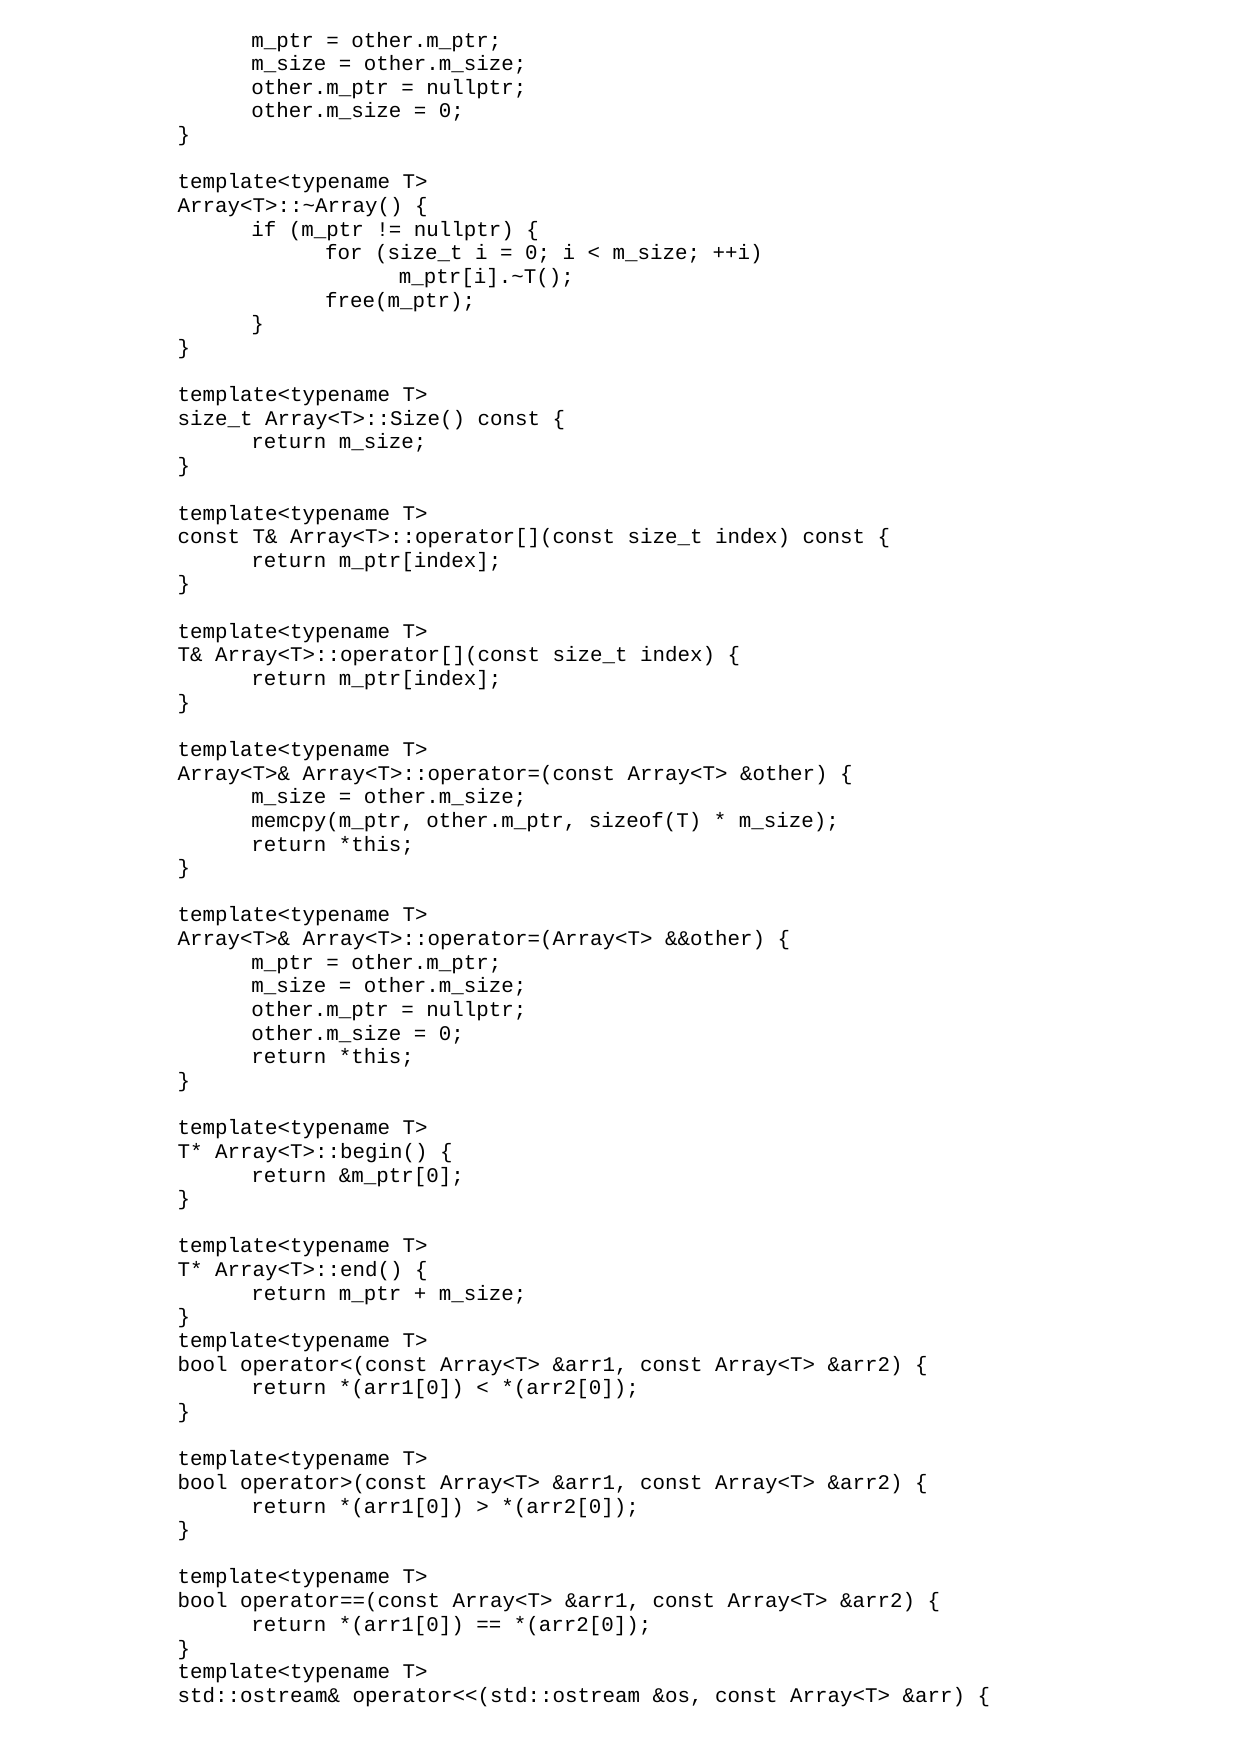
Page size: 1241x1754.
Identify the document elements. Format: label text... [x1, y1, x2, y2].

text other.m_size = 0; [177, 101, 1152, 124]
text return *(arr1[0]) < *(arr2[0]); [177, 1377, 1152, 1401]
text } [177, 124, 1152, 148]
text other.m_size = 0; [177, 1023, 1152, 1046]
text return *(arr1[0]) == *(arr2[0]); [177, 1614, 1152, 1637]
text return *this; [177, 833, 1152, 857]
text } [177, 337, 1152, 361]
text other.m_ptr = nullptr; [177, 999, 1152, 1023]
text return m_ptr[index]; [177, 550, 1152, 573]
text memcpy(m_ptr, other.m_ptr, sizeof(T) * m_size); [177, 810, 1152, 833]
text } [177, 1070, 1152, 1094]
text template<typename T> [177, 1236, 1152, 1259]
text return m_ptr + m_size; [177, 1283, 1152, 1306]
text } [177, 455, 1152, 479]
text template<typename T> [177, 171, 1152, 195]
text std::ostream& operator<<(std::ostream &os, const Array<T> &arr) { [177, 1685, 1152, 1708]
text } [177, 857, 1152, 881]
text m_size = other.m_size; [177, 975, 1152, 999]
text } [177, 1401, 1152, 1425]
text template<typename T> [177, 1567, 1152, 1590]
text m_size = other.m_size; [177, 786, 1152, 810]
text template<typename T> [177, 1117, 1152, 1141]
text m_ptr = other.m_ptr; [177, 952, 1152, 975]
text if (m_ptr != nullptr) { [177, 219, 1152, 242]
text return m_ptr[index]; [177, 668, 1152, 692]
text other.m_ptr = nullptr; [177, 77, 1152, 101]
text template<typename T> [177, 502, 1152, 526]
text bool operator<(const Array<T> &arr1, const Array<T> &arr2) { [177, 1354, 1152, 1377]
text bool operator>(const Array<T> &arr1, const Array<T> &arr2) { [177, 1472, 1152, 1496]
text T* Array<T>::begin() { [177, 1141, 1152, 1164]
text return m_size; [177, 432, 1152, 455]
text } [177, 313, 1152, 337]
text return &m_ptr[0]; [177, 1164, 1152, 1188]
text template<typename T> [177, 1448, 1152, 1472]
text m_ptr[i].~T(); [177, 266, 1152, 290]
text m_size = other.m_size; [177, 53, 1152, 77]
text Array<T>& Array<T>::operator=(const Array<T> &other) { [177, 763, 1152, 786]
text bool operator==(const Array<T> &arr1, const Array<T> &arr2) { [177, 1590, 1152, 1614]
text } [177, 1306, 1152, 1330]
text template<typename T> [177, 1330, 1152, 1354]
text T& Array<T>::operator[](const size_t index) { [177, 644, 1152, 668]
text size_t Array<T>::Size() const { [177, 408, 1152, 432]
text template<typename T> [177, 1661, 1152, 1685]
text } [177, 1519, 1152, 1543]
text template<typename T> [177, 904, 1152, 928]
text T* Array<T>::end() { [177, 1259, 1152, 1283]
text for (size_t i = 0; i < m_size; ++i) [177, 242, 1152, 266]
text free(m_ptr); [177, 290, 1152, 313]
text } [177, 573, 1152, 597]
text } [177, 1188, 1152, 1212]
text template<typename T> [177, 384, 1152, 408]
text const T& Array<T>::operator[](const size_t index) const { [177, 526, 1152, 550]
text template<typename T> [177, 739, 1152, 763]
text template<typename T> [177, 621, 1152, 644]
text } [177, 1637, 1152, 1661]
text return *this; [177, 1046, 1152, 1070]
text Array<T>& Array<T>::operator=(Array<T> &&other) { [177, 928, 1152, 952]
text m_ptr = other.m_ptr; [177, 29, 1152, 53]
text } [177, 692, 1152, 715]
text Array<T>::~Array() { [177, 195, 1152, 219]
text return *(arr1[0]) > *(arr2[0]); [177, 1496, 1152, 1519]
